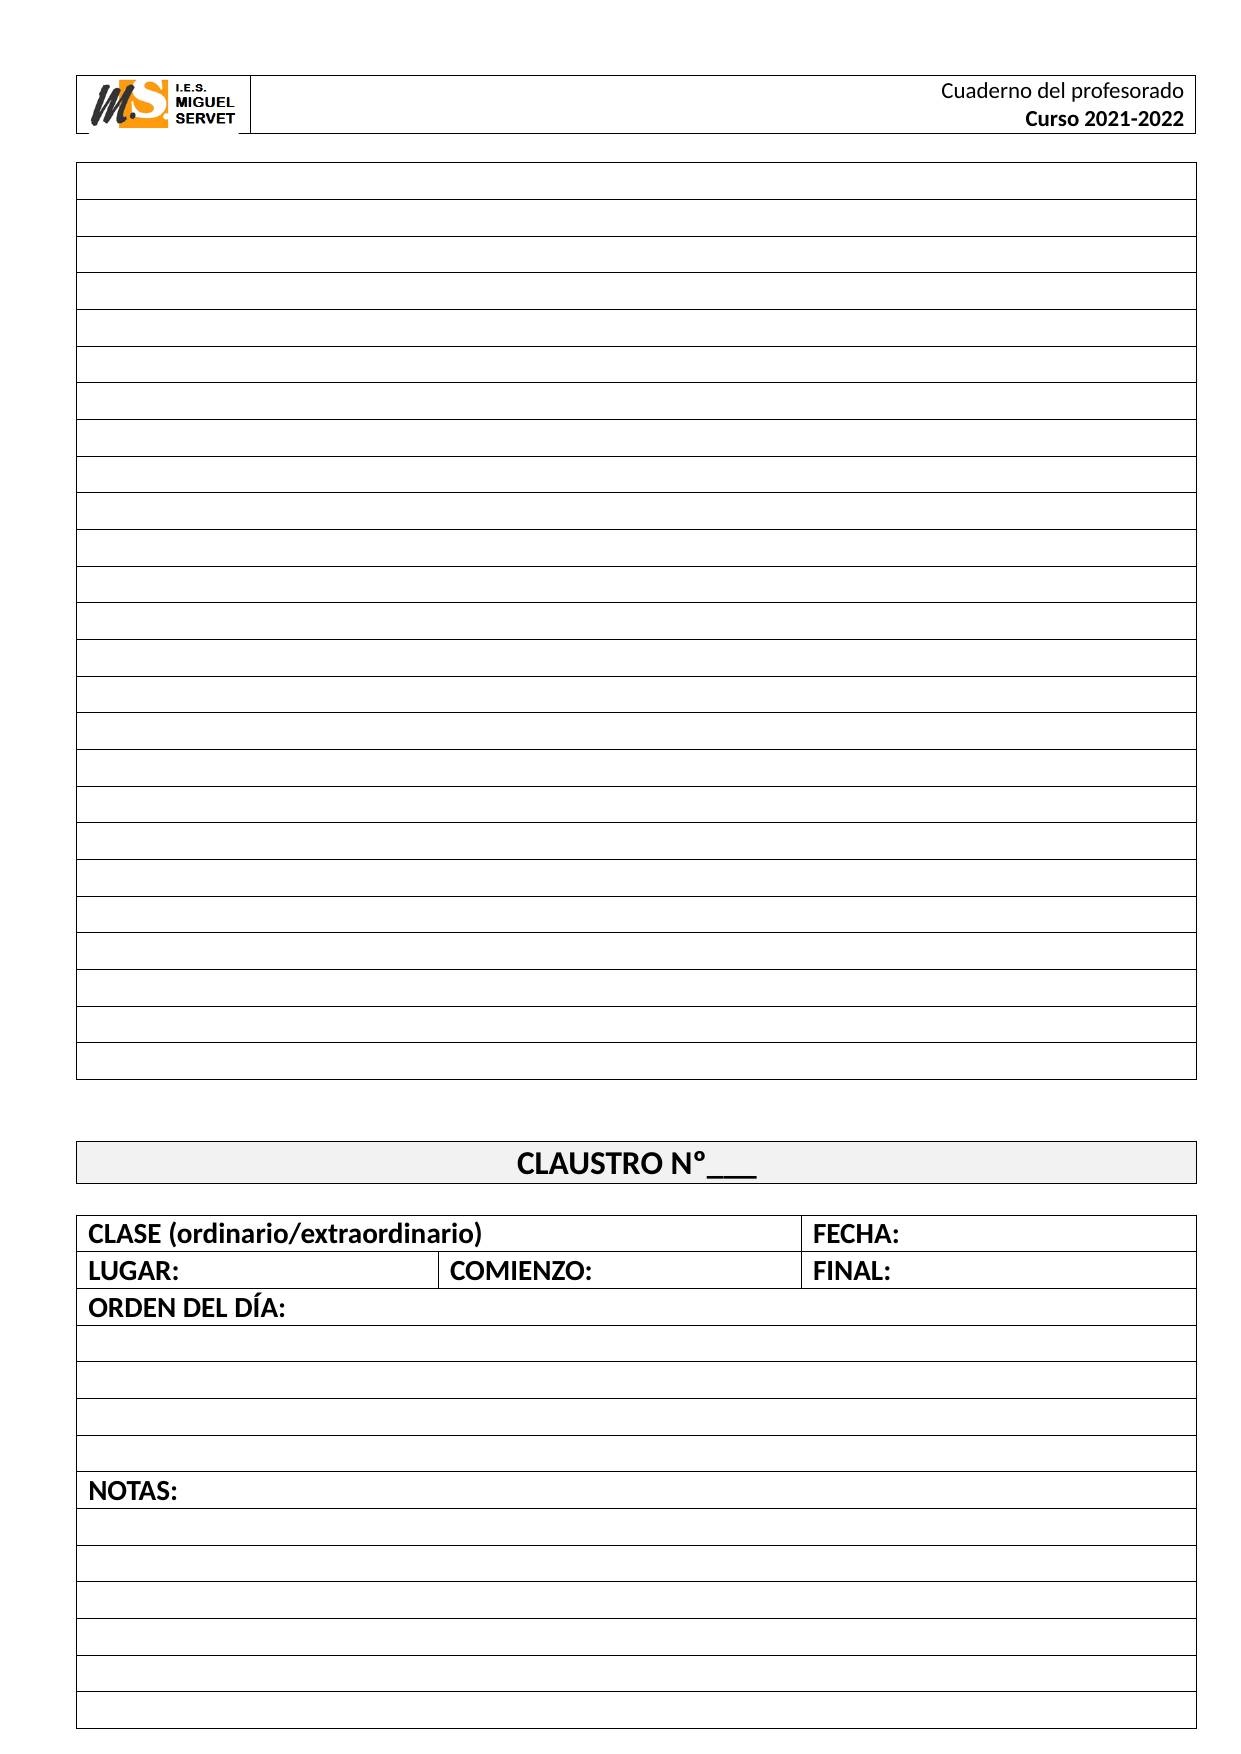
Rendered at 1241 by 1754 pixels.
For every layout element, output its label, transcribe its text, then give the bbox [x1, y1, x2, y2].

table_cell [77, 1582, 1196, 1618]
table_cell [77, 347, 1196, 382]
table_cell [77, 163, 1196, 199]
table_cell [77, 383, 1196, 419]
table_header CLASE (ordinario/extraordinario) [77, 1216, 801, 1251]
table_cell [77, 603, 1196, 639]
table_cell LUGAR: [77, 1252, 438, 1288]
table_cell [77, 750, 1196, 786]
table_cell [77, 200, 1196, 236]
table_cell [77, 933, 1196, 969]
table_cell [77, 640, 1196, 676]
table_cell [77, 420, 1196, 456]
table_cell [77, 1326, 1196, 1361]
table_cell NOTAS: [77, 1472, 1196, 1508]
table_cell [77, 860, 1196, 896]
table_cell [77, 1436, 1196, 1471]
table_cell [77, 567, 1196, 602]
table_cell [77, 1399, 1196, 1434]
table_cell [77, 823, 1196, 859]
table_cell [77, 273, 1196, 309]
table_cell [77, 1619, 1196, 1654]
table_cell [77, 1546, 1196, 1581]
table_cell ORDEN DEL DÍA: [77, 1289, 1196, 1324]
table_cell [77, 1043, 1196, 1079]
table_header CLAUSTRO Nº___ [77, 1142, 1196, 1183]
table_cell [77, 1007, 1196, 1042]
table_cell [77, 1509, 1196, 1544]
table_cell FINAL: [802, 1252, 1196, 1288]
table_cell [77, 1362, 1196, 1398]
table_cell [77, 677, 1196, 712]
table_cell [77, 1656, 1196, 1691]
table_cell [77, 530, 1196, 566]
table_cell [77, 237, 1196, 272]
table_cell [77, 493, 1196, 529]
table_cell [77, 457, 1196, 492]
table_cell [77, 787, 1196, 822]
table_cell [77, 310, 1196, 346]
table_cell [77, 713, 1196, 749]
table_cell [77, 897, 1196, 932]
table_header FECHA: [802, 1216, 1196, 1251]
table_cell [77, 1692, 1196, 1728]
table_cell COMIENZO: [439, 1252, 801, 1288]
table_cell [77, 970, 1196, 1006]
